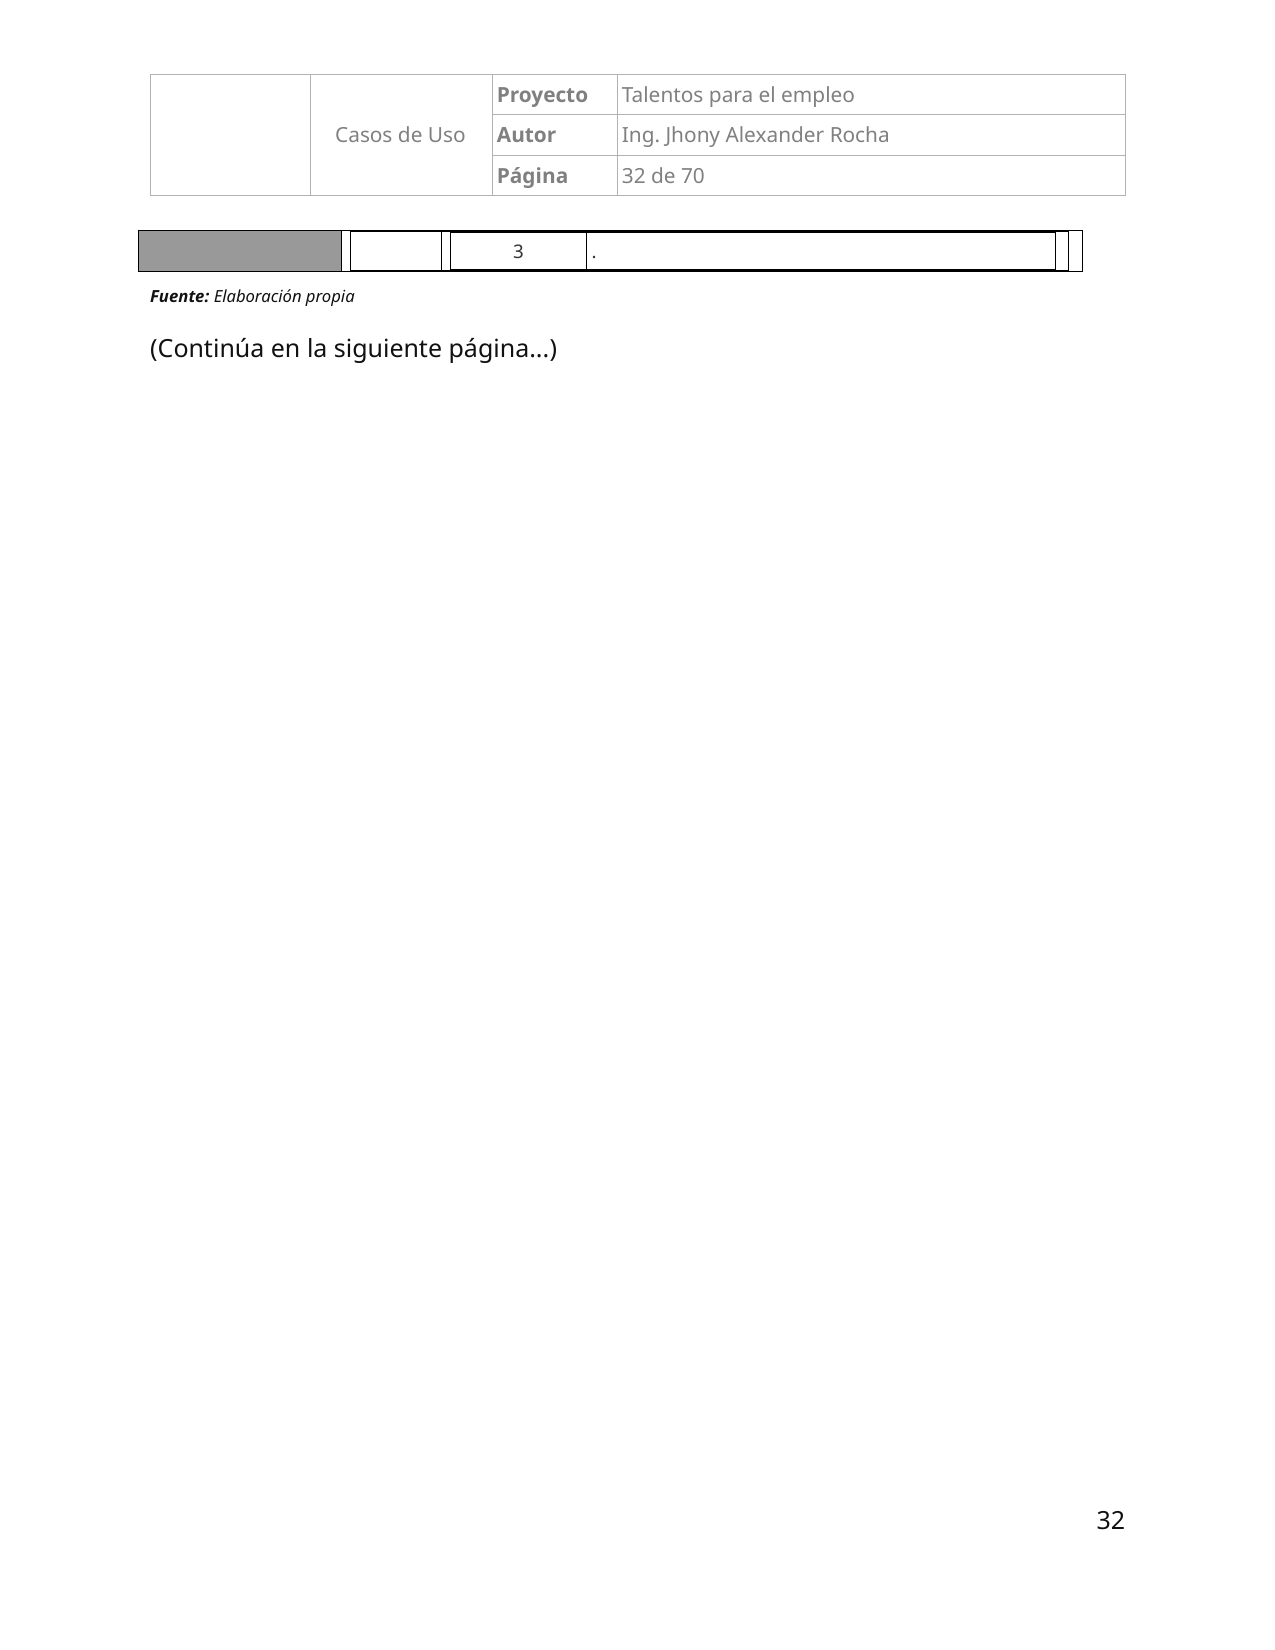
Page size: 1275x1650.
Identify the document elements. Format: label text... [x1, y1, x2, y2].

table_cell [442, 232, 450, 270]
table_cell . [587, 233, 1055, 269]
table_cell [1056, 232, 1068, 270]
text Fuente: Elaboración propia [150, 284, 1125, 307]
table_cell [139, 231, 341, 271]
table_cell [351, 232, 441, 270]
table_cell 3 [451, 233, 586, 269]
text (Continúa en la siguiente página...) [150, 331, 1125, 365]
table_cell [342, 231, 350, 271]
table_cell [1069, 231, 1082, 271]
